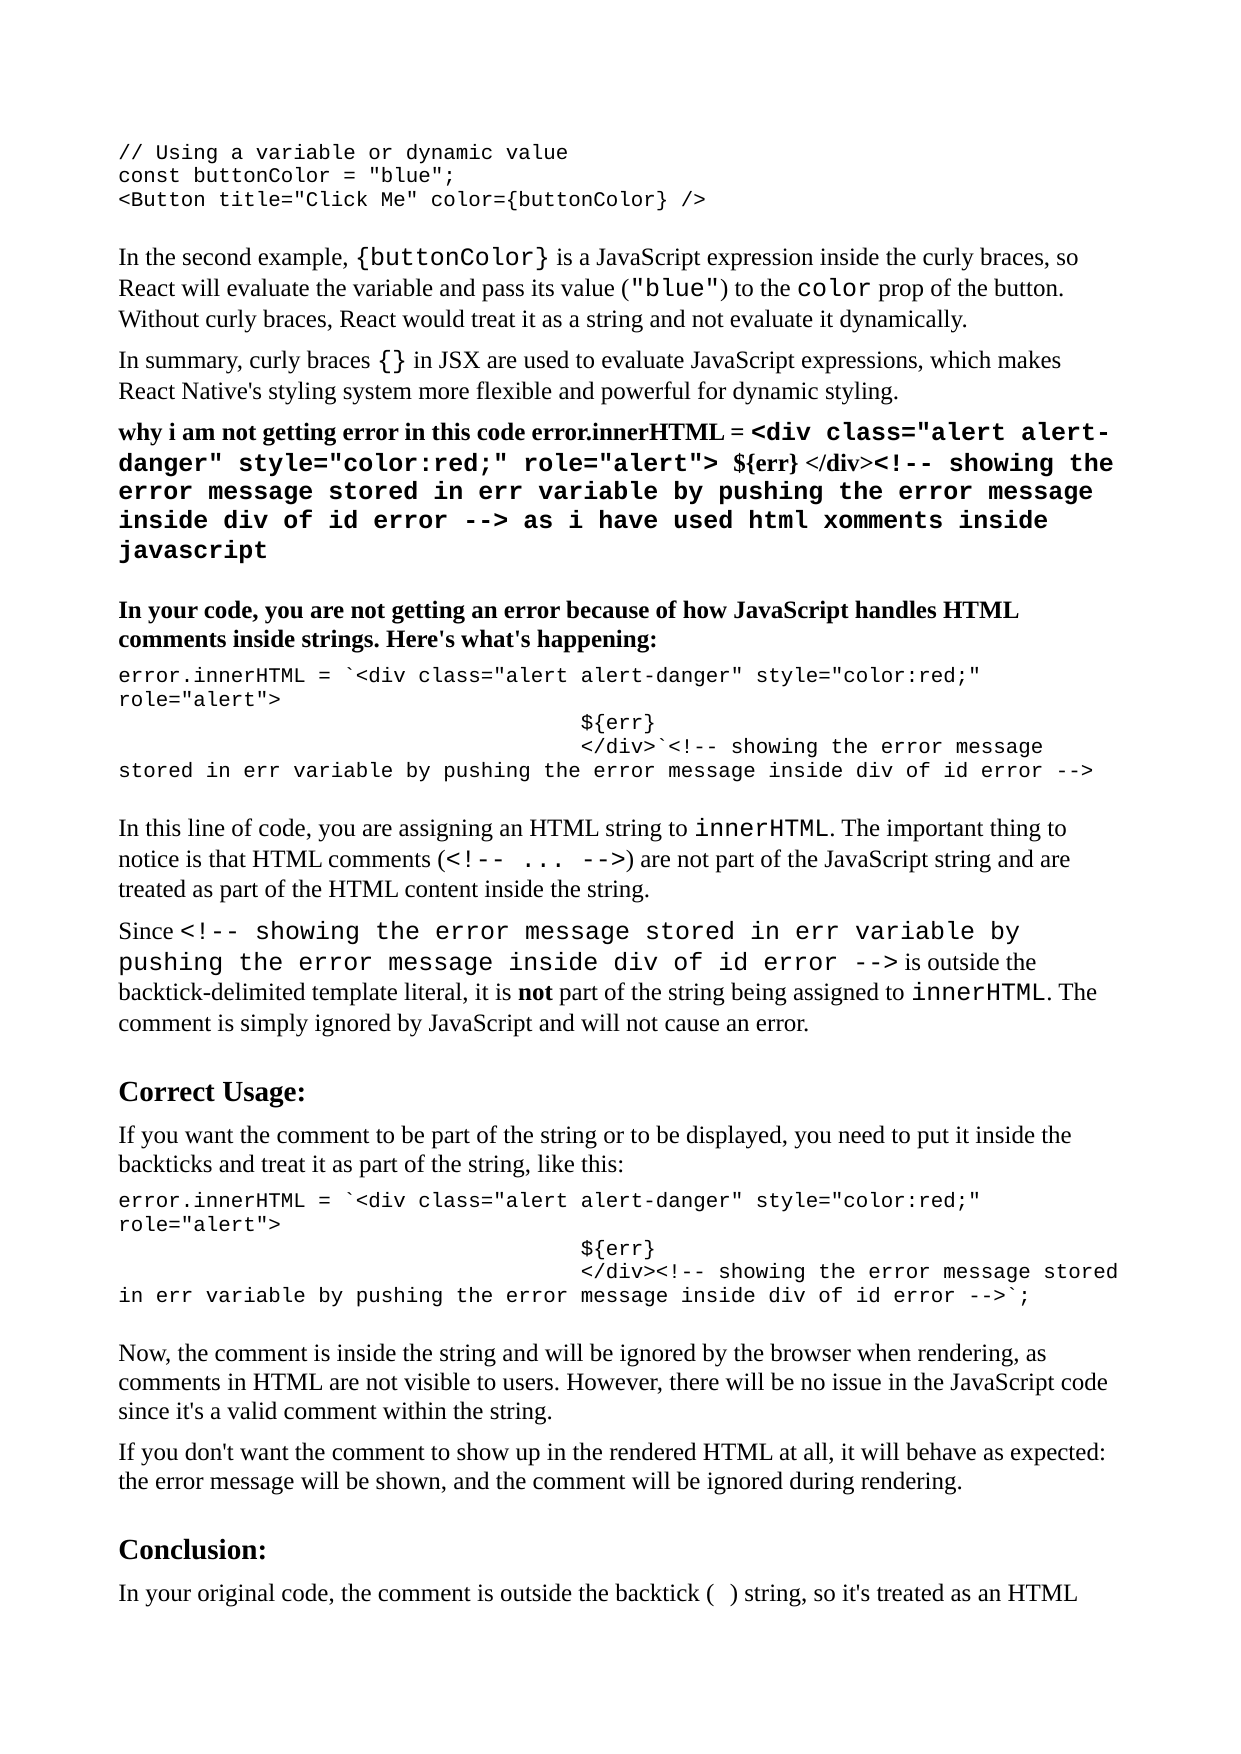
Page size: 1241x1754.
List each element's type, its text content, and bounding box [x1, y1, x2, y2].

text In this line of code, you are assigning an HTML string to innerHTML. The important thing to notice is that HTML comments (<!-- ... -->) are not part of the JavaScript string and are treated as part of the HTML content inside the string. [118, 813, 1122, 903]
text If you don't want the comment to show up in the rendered HTML at all, it will behave as expected: the error message will be shown, and the comment will be ignored during rendering. [118, 1437, 1122, 1494]
text const buttonColor = "blue"; [118, 165, 1122, 189]
subtitle Correct Usage: [118, 1074, 1122, 1108]
text Now, the comment is inside the string and will be ignored by the browser when rendering, as comments in HTML are not visible to users. However, there will be no issue in the JavaScript code since it's a valid comment within the string. [118, 1338, 1122, 1424]
text ${err} [118, 1238, 1122, 1261]
text In the second example, {buttonColor} is a JavaScript expression inside the curly braces, so React will evaluate the variable and pass its value ("blue") to the color prop of the button. Without curly braces, React would treat it as a string and not evaluate it dynamically. [118, 242, 1122, 333]
text why i am not getting error in this code error.innerHTML = <div class="alert alert-danger" style="color:red;" role="alert"> ${err} </div><!-- showing the error message stored in err variable by pushing the error message inside div of id error --> as i have used html xomments inside javascript [118, 417, 1122, 566]
text // Using a variable or dynamic value [118, 142, 1122, 165]
text </div>`<!-- showing the error message stored in err variable by pushing the error message inside div of id error --> [118, 736, 1122, 783]
text Since <!-- showing the error message stored in err variable by pushing the error message inside div of id error --> is outside the backtick-delimited template literal, it is not part of the string being assigned to innerHTML. The comment is simply ignored by JavaScript and will not cause an error. [118, 916, 1122, 1037]
text In your original code, the comment is outside the backtick ( ) string, so it's treated as an HTML [118, 1578, 1122, 1609]
text <Button title="Click Me" color={buttonColor} /> [118, 189, 1122, 213]
text error.innerHTML = `<div class="alert alert-danger" style="color:red;" role="alert"> [118, 665, 1122, 712]
text In summary, curly braces {} in JSX are used to evaluate JavaScript expressions, which makes React Native's styling system more flexible and powerful for dynamic styling. [118, 345, 1122, 405]
text If you want the comment to be part of the string or to be displayed, you need to put it inside the backticks and treat it as part of the string, like this: [118, 1121, 1122, 1178]
text ${err} [118, 712, 1122, 736]
text error.innerHTML = `<div class="alert alert-danger" style="color:red;" role="alert"> [118, 1191, 1122, 1238]
text </div><!-- showing the error message stored in err variable by pushing the error message inside div of id error -->`; [118, 1261, 1122, 1309]
subtitle Conclusion: [118, 1532, 1122, 1566]
text In your code, you are not getting an error because of how JavaScript handles HTML comments inside strings. Here's what's happening: [118, 595, 1122, 653]
